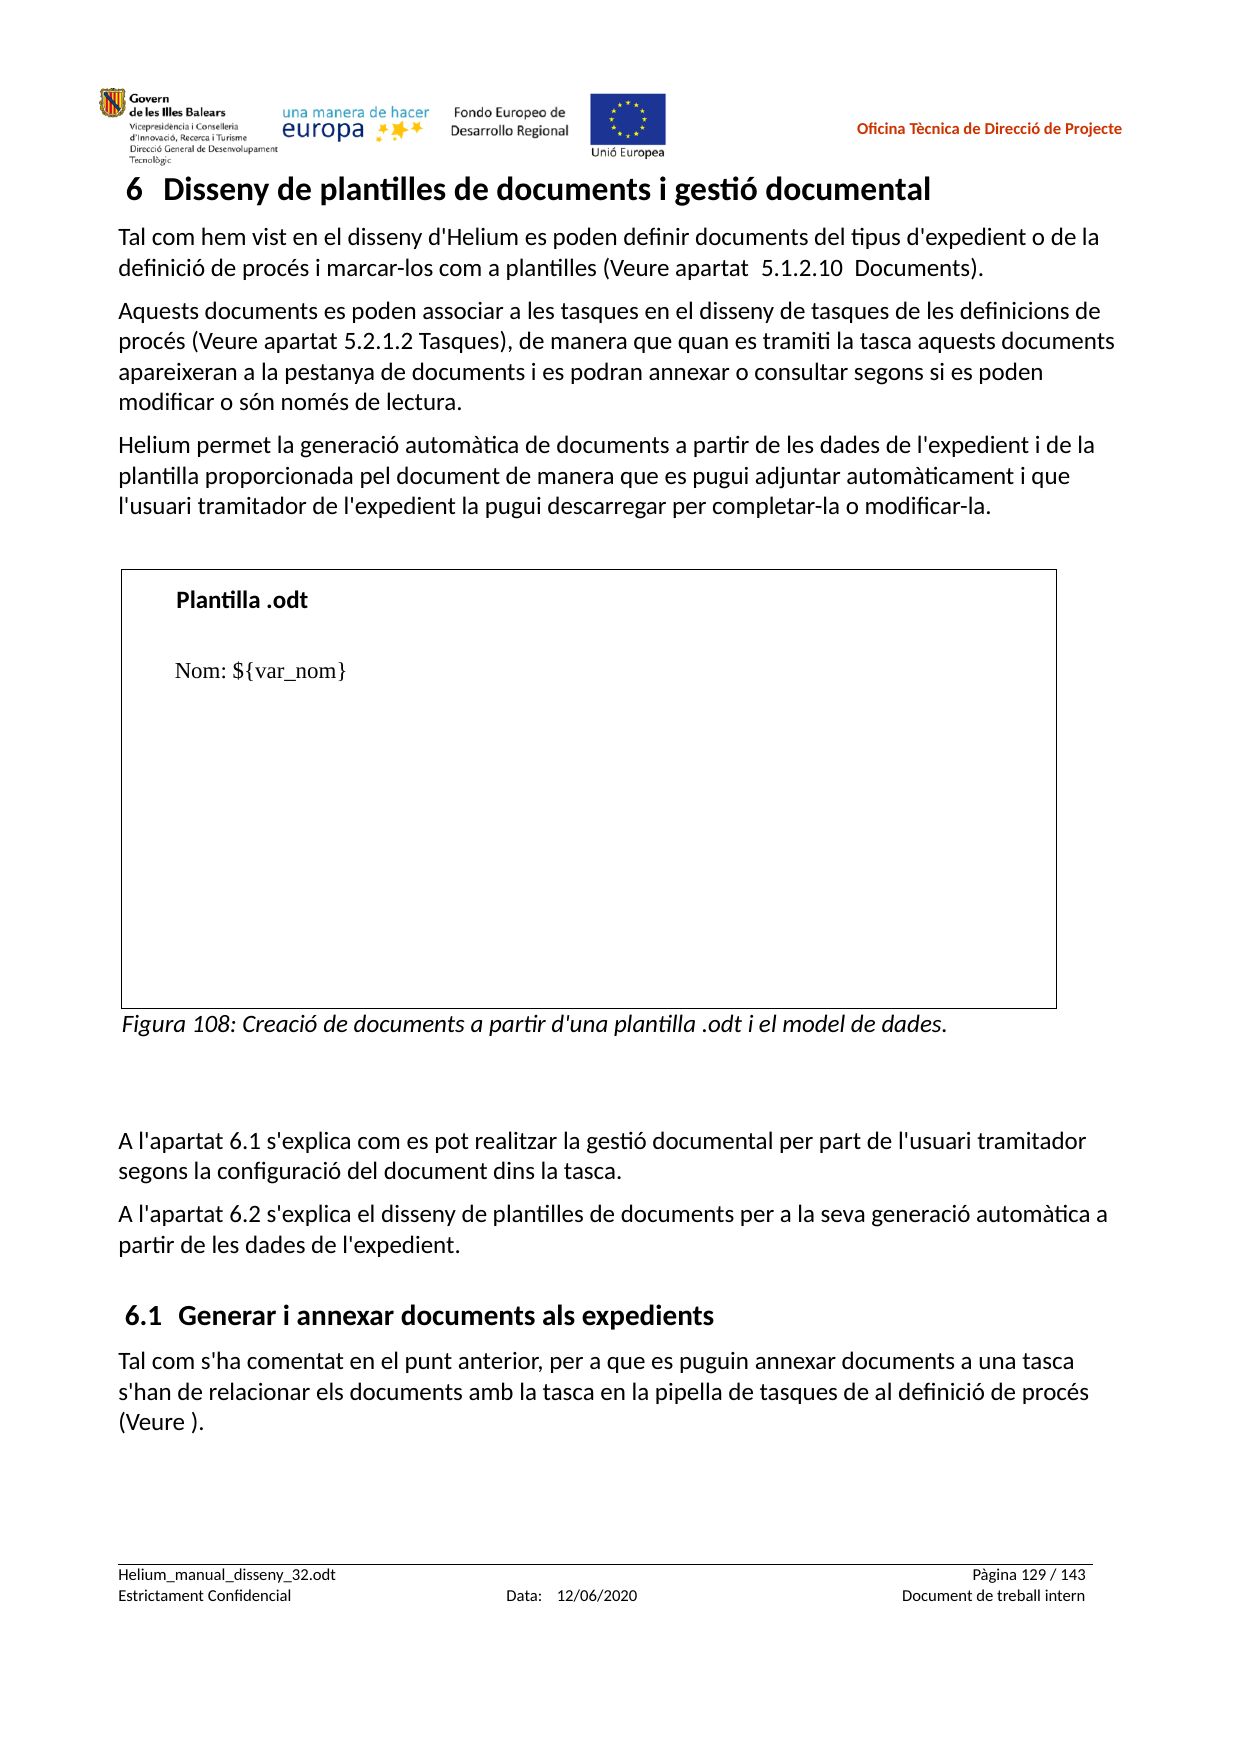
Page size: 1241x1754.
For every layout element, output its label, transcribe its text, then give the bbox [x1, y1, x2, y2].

text Tal com s'ha comentat en el punt anterior, per a que es puguin annexar documents a una tasca s'han de relacionar els documents amb la tasca en la pipella de tasques de al definició de procés (Veure ). [118, 1345, 1122, 1437]
text Aquests documents es poden associar a les tasques en el disseny de tasques de les definicions de procés (Veure apartat 5.2.1.2 Tasques), de manera que quan es tramiti la tasca aquests documents apareixeran a la pestanya de documents i es podran annexar o consultar segons si es poden modificar o són només de lectura. [118, 295, 1122, 417]
subtitle Disseny de plantilles de documents i gestió documental [118, 168, 1122, 209]
text A l'apartat 6.1 s'explica com es pot realitzar la gestió documental per part de l'usuari tramitador segons la configuració del document dins la tasca. [118, 1125, 1122, 1186]
text Figura 108: Creació de documents a partir d'una plantilla .odt i el model de dades. [122, 582, 1097, 1039]
text Tal com hem vist en el disseny d'Helium es poden definir documents del tipus d'expedient o de la definició de procés i marcar-los com a plantilles (Veure apartat 5.1.2.10 Documents). [118, 221, 1122, 282]
picture [99, 87, 668, 166]
text Helium permet la generació automàtica de documents a partir de les dades de l'expedient i de la plantilla proporcionada pel document de manera que es pugui adjuntar automàticament i que l'usuari tramitador de l'expedient la pugui descarregar per completar-la o modificar-la. [118, 429, 1122, 521]
text A l'apartat 6.2 s'explica el disseny de plantilles de documents per a la seva generació automàtica a partir de les dades de l'expedient. [118, 1198, 1122, 1259]
subtitle Generar i annexar documents als expedients [118, 1297, 1122, 1333]
